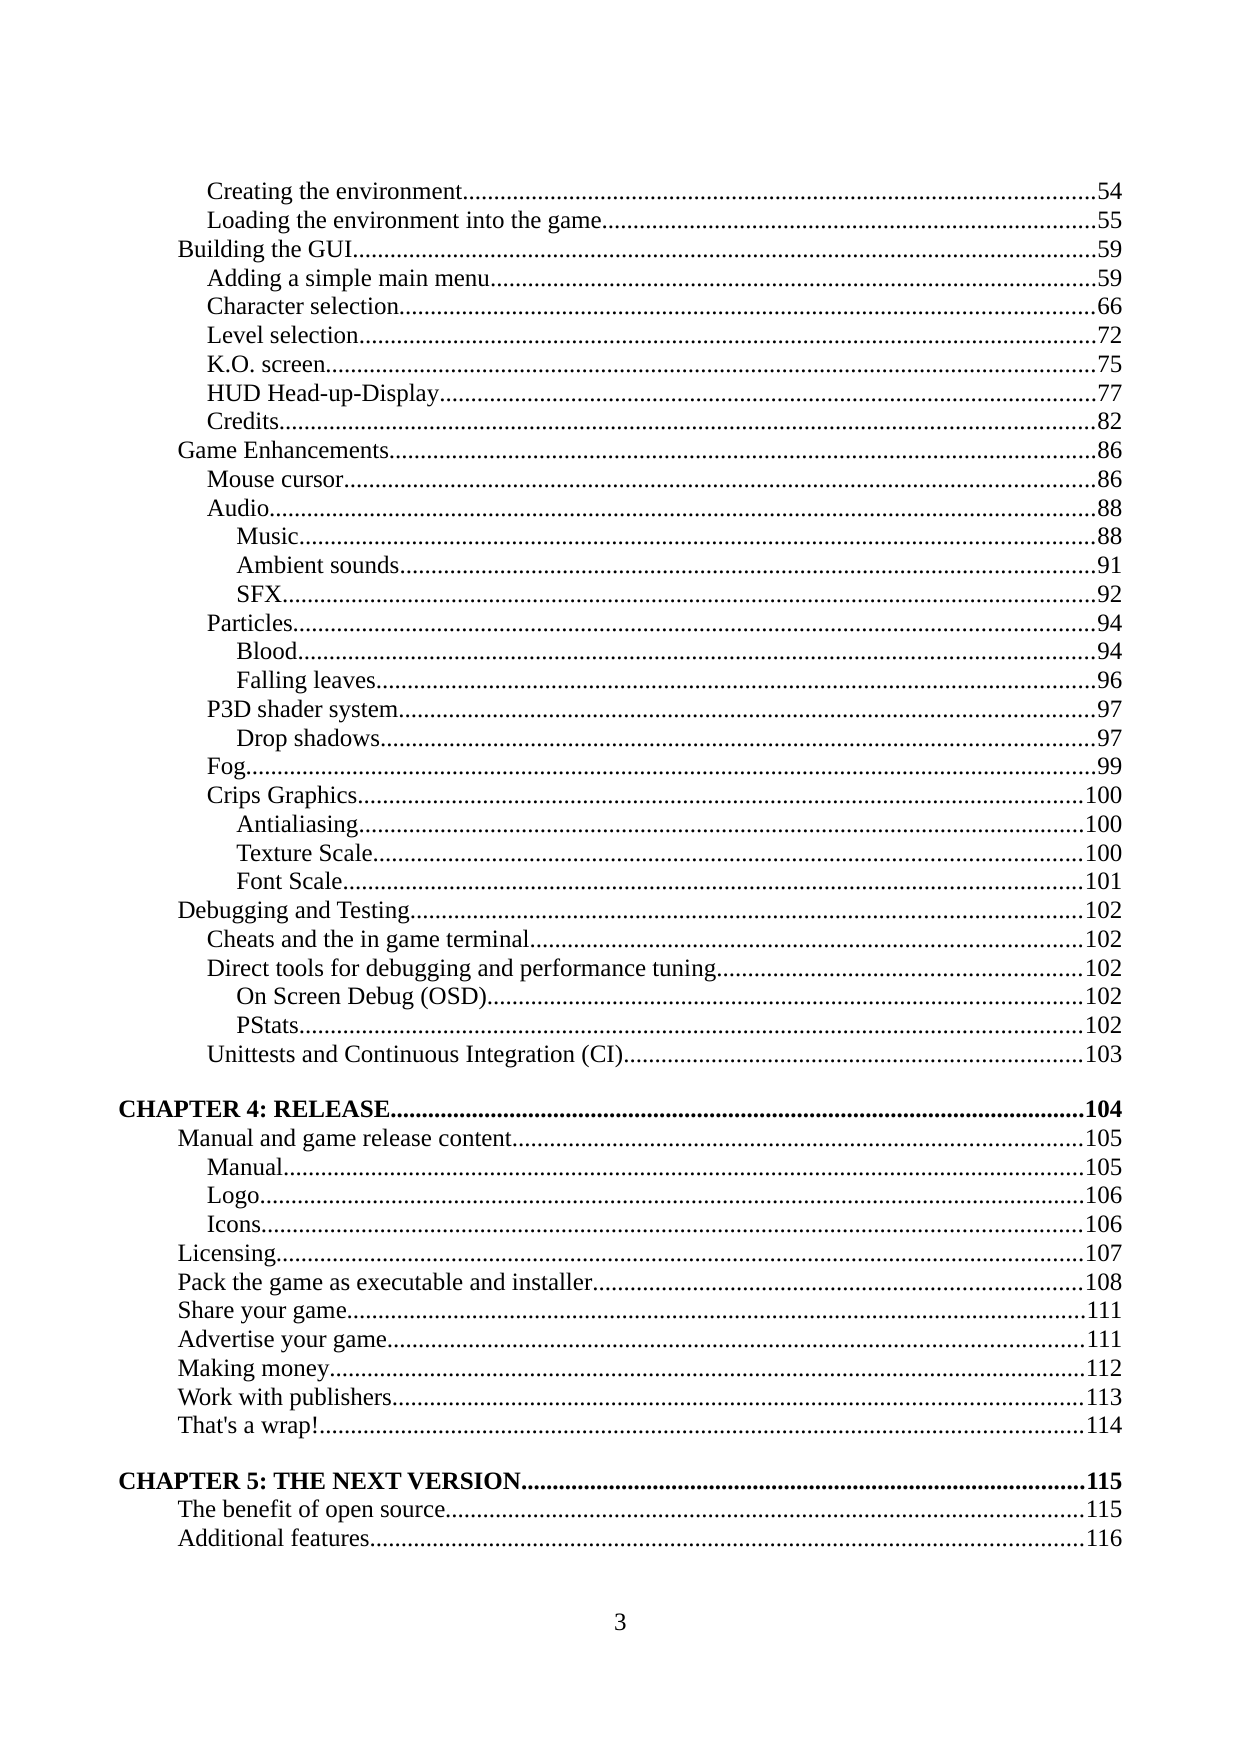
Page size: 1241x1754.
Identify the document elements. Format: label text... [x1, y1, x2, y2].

text Work with publishers 113 [177, 1382, 1122, 1410]
text Making money 112 [177, 1353, 1122, 1382]
text Icons 106 [207, 1209, 1122, 1238]
text Cheats and the in game terminal 102 [207, 924, 1122, 953]
text SFX 92 [236, 579, 1122, 608]
text Additional features 116 [177, 1523, 1122, 1552]
text Fog 99 [207, 751, 1122, 780]
text K.O. screen 75 [207, 349, 1122, 378]
text PStats 102 [236, 1010, 1122, 1039]
text Share your game 111 [177, 1295, 1122, 1324]
text Blood 94 [236, 636, 1122, 665]
text Building the GUI 59 [177, 234, 1122, 263]
text On Screen Debug (OSD) 102 [236, 981, 1122, 1010]
text Direct tools for debugging and performance tuning 102 [207, 953, 1122, 981]
text Adding a simple main menu 59 [207, 263, 1122, 291]
text P3D shader system 97 [207, 694, 1122, 723]
text Mouse cursor 86 [207, 464, 1122, 493]
text HUD Head-up-Display 77 [207, 378, 1122, 406]
text Credits 82 [207, 406, 1122, 435]
text Music 88 [236, 521, 1122, 550]
text Chapter 4: Release 104 [118, 1094, 1122, 1123]
text Loading the environment into the game 55 [207, 205, 1122, 234]
text Crips Graphics 100 [207, 780, 1122, 809]
text Creating the environment 54 [207, 176, 1122, 205]
text Texture Scale 100 [236, 838, 1122, 866]
text Particles 94 [207, 608, 1122, 636]
text Manual and game release content 105 [177, 1123, 1122, 1152]
text Logo 106 [207, 1180, 1122, 1209]
text Font Scale 101 [236, 866, 1122, 895]
text Advertise your game 111 [177, 1324, 1122, 1353]
text Character selection 66 [207, 291, 1122, 320]
text Licensing 107 [177, 1238, 1122, 1267]
text Ambient sounds 91 [236, 550, 1122, 579]
text Falling leaves 96 [236, 665, 1122, 694]
text Unittests and Continuous Integration (CI) 103 [207, 1039, 1122, 1068]
text Level selection 72 [207, 320, 1122, 349]
text Chapter 5: The next version 115 [118, 1466, 1122, 1494]
text Drop shadows 97 [236, 723, 1122, 751]
text Game Enhancements 86 [177, 435, 1122, 464]
text Pack the game as executable and installer 108 [177, 1267, 1122, 1295]
text Audio 88 [207, 493, 1122, 521]
text Antialiasing 100 [236, 809, 1122, 838]
text Manual 105 [207, 1152, 1122, 1180]
text Debugging and Testing 102 [177, 895, 1122, 924]
text That's a wrap! 114 [177, 1410, 1122, 1439]
text The benefit of open source 115 [177, 1494, 1122, 1523]
